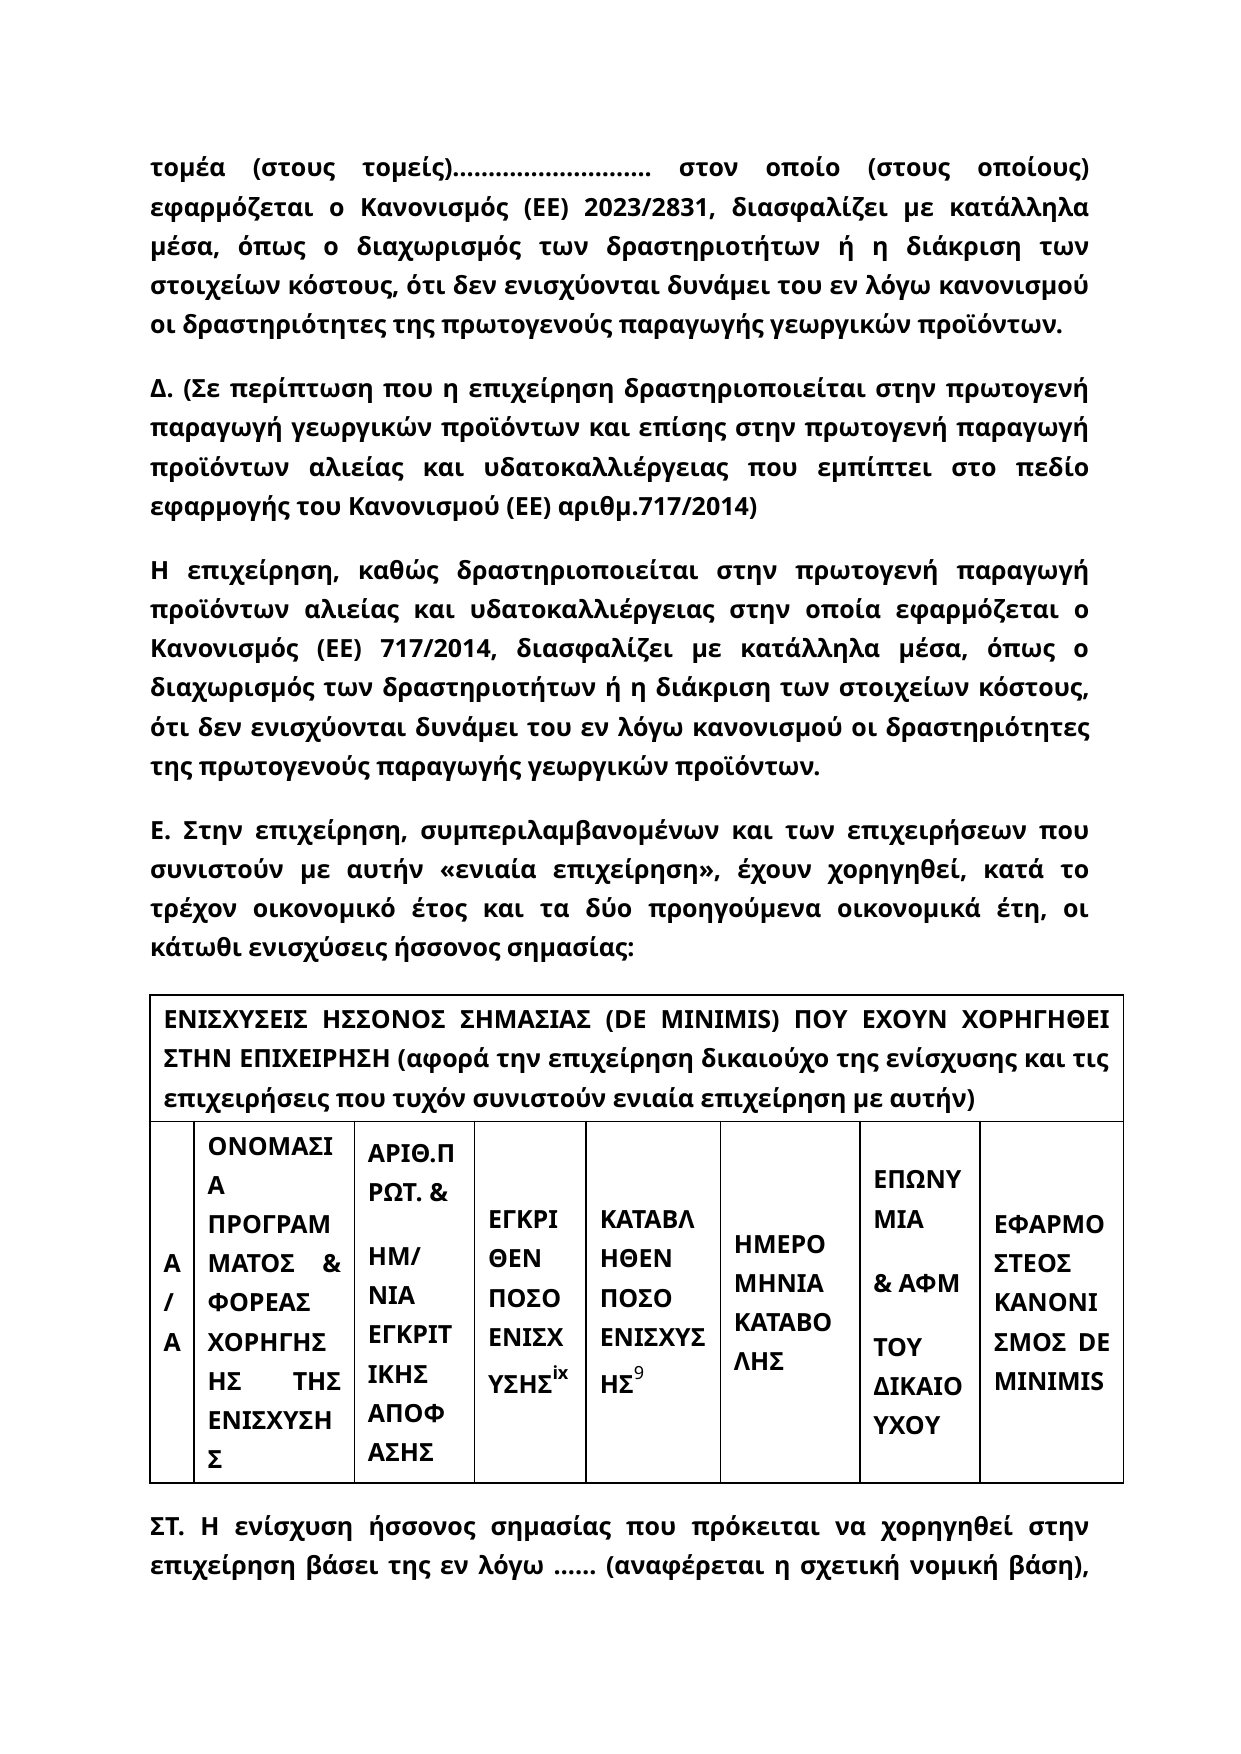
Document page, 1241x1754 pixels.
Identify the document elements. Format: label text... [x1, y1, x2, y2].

text ΣΤ. Η ενίσχυση ήσσονος σημασίας που πρόκειται να χορηγηθεί στην επιχείρηση βάσει της εν λόγω …… (αναφέρεται η σχετική νομική βάση), [150, 1509, 1090, 1582]
table_cell ΟΝΟΜΑΣΙΑ ΠΡΟΓΡΑΜΜΑΤΟΣ & ΦΟΡΕΑΣ ΧΟΡΗΓΗΣΗΣ ΤΗΣ ΕΝΙΣΧΥΣΗΣ [195, 1122, 354, 1482]
table_cell ΚΑΤΑΒΛΗΘΕΝ ΠΟΣΟ ΕΝΙΣΧΥΣΗΣ9 [587, 1122, 720, 1482]
table_cell ΕΠΩΝΥΜΙΑ & ΑΦΜ ΤΟΥ ΔΙΚΑΙΟΥΧΟΥ [861, 1122, 979, 1482]
table_cell ΗΜΕΡΟΜΗΝΙΑ ΚΑΤΑΒΟΛΗΣ [721, 1122, 859, 1482]
table_cell ΕΓΚΡΙΘΕΝ ΠΟΣΟ ΕΝΙΣΧΥΣΗΣix [475, 1122, 585, 1482]
text Η επιχείρηση, καθώς δραστηριοποιείται στην πρωτογενή παραγωγή προϊόντων αλιείας και υδατοκαλλιέργειας στην οποία εφαρμόζεται ο Κανονισμός (ΕΕ) 717/2014, διασφαλίζει με κατάλληλα μέσα, όπως ο διαχωρισμός των δραστηριοτήτων ή η διάκριση των στοιχείων κόστους, ότι δεν ενισχύονται δυνάμει του εν λόγω κανονισμού οι δραστηριότητες της πρωτογενούς παραγωγής γεωργικών προϊόντων. [150, 552, 1090, 782]
table_cell Α/Α [151, 1122, 193, 1482]
text Δ. (Σε περίπτωση που η επιχείρηση δραστηριοποιείται στην πρωτογενή παραγωγή γεωργικών προϊόντων και επίσης στην πρωτογενή παραγωγή προϊόντων αλιείας και υδατοκαλλιέργειας που εμπίπτει στο πεδίο εφαρμογής του Κανονισμού (ΕΕ) αριθμ.717/2014) [150, 371, 1090, 522]
text Ε. Στην επιχείρηση, συμπεριλαμβανομένων και των επιχειρήσεων που συνιστούν με αυτήν «ενιαία επιχείρηση», έχουν χορηγηθεί, κατά το τρέχον οικονομικό έτος και τα δύο προηγούμενα οικονομικά έτη, οι κάτωθι ενισχύσεις ήσσονος σημασίας: [150, 812, 1090, 964]
table_cell ΑΡΙΘ.ΠΡΩΤ. & ΗΜ/ΝΙΑ ΕΓΚΡΙΤΙΚΗΣ ΑΠΟΦΑΣΗΣ [355, 1122, 474, 1482]
table_cell ΕΦΑΡΜΟΣΤΕΟΣ ΚΑΝΟΝΙΣΜΟΣ DE MINIMIS [981, 1122, 1123, 1482]
text τομέα (στους τομείς)………………………. στον οποίο (στους οποίους) εφαρμόζεται ο Κανονισμός (ΕΕ) 2023/2831, διασφαλίζει με κατάλληλα μέσα, όπως ο διαχωρισμός των δραστηριοτήτων ή η διάκριση των στοιχείων κόστους, ότι δεν ενισχύονται δυνάμει του εν λόγω κανονισμού οι δραστηριότητες της πρωτογενούς παραγωγής γεωργικών προϊόντων. [150, 150, 1090, 341]
table_header ΕΝΙΣΧΥΣΕΙΣ ΗΣΣΟΝΟΣ ΣΗΜΑΣΙΑΣ (DE MINIMIS) ΠΟΥ ΕΧΟΥΝ ΧΟΡΗΓΗΘΕΙ ΣΤΗΝ ΕΠΙΧΕΙΡΗΣΗ (αφορά την επιχείρηση δικαιούχο της ενίσχυσης και τις επιχειρήσεις που τυχόν συνιστούν ενιαία επιχείρηση με αυτήν) [151, 996, 1123, 1121]
